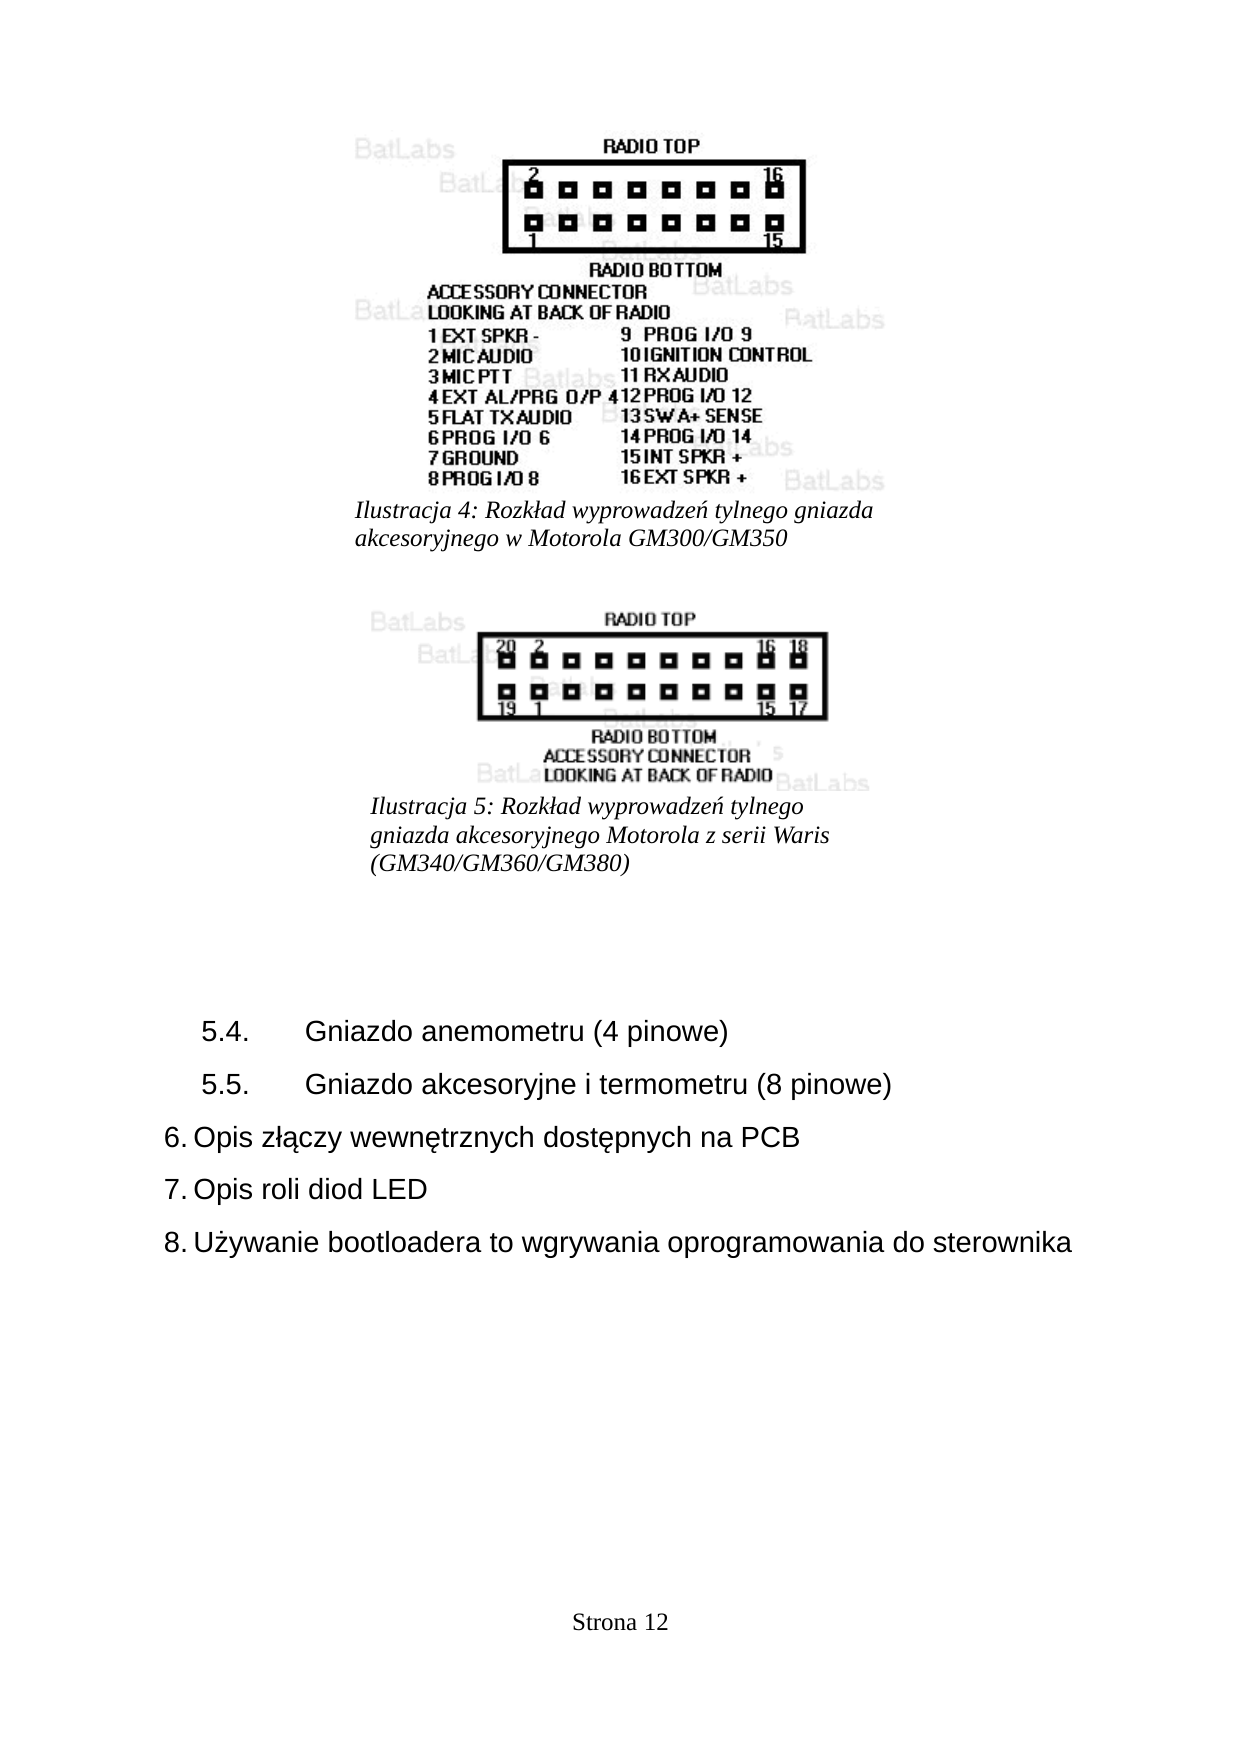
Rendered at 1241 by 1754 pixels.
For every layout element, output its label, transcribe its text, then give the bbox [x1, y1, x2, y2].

text Ilustracja 5: Rozkład wyprowadzeń tylnego gniazda akcesoryjnego Motorola z serii Waris (GM340/GM360/GM380) [370, 791, 870, 877]
list Opis złączy wewnętrznych dostępnych na PCB [156, 1119, 1122, 1153]
picture [370, 605, 870, 791]
list Gniazdo akcesoryjne i termometru (8 pinowe) [193, 1067, 1122, 1100]
picture [354, 130, 886, 495]
list Używanie bootloadera to wgrywania oprogramowania do sterownika [156, 1225, 1122, 1258]
list Opis roli diod LED [156, 1172, 1122, 1206]
text Ilustracja 4: Rozkład wyprowadzeń tylnego gniazda akcesoryjnego w Motorola GM300/GM350 [354, 495, 886, 552]
list Gniazdo anemometru (4 pinowe) [193, 1014, 1122, 1048]
